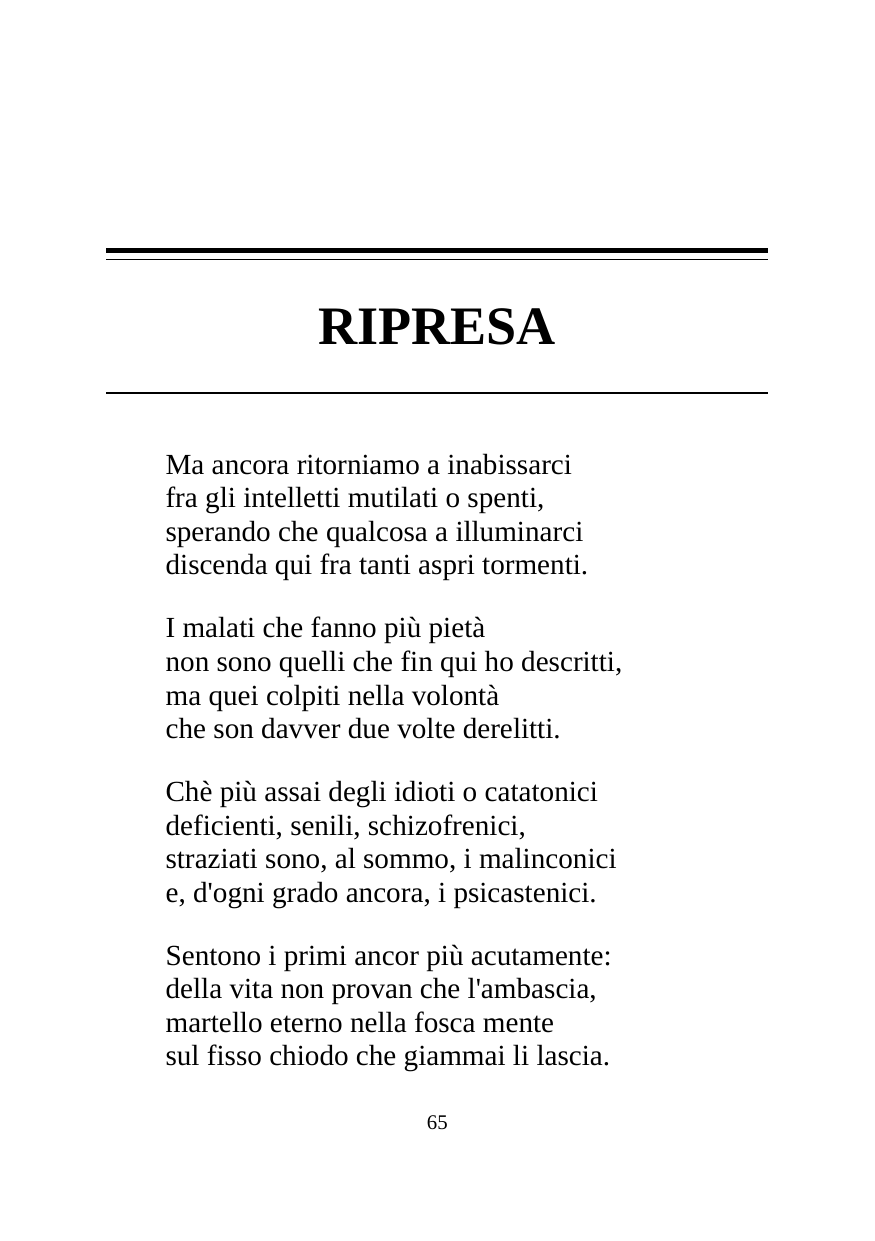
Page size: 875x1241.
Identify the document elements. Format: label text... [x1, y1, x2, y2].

text Ma ancora ritorniamo a inabissarci fra gli intelletti mutilati o spenti, sperando che qualcosa a illuminarci discenda qui fra tanti aspri tormenti. [165, 447, 768, 581]
text Chè più assai degli idioti o catatonici deficienti, senili, schizofrenici, straziati sono, al sommo, i malinconici e, d'ogni grado ancora, i psicastenici. [165, 774, 768, 908]
text I malati che fanno più pietà non sono quelli che fin qui ho descritti, ma quei colpiti nella volontà che son davver due volte derelitti. [165, 611, 768, 745]
subtitle [106, 253, 768, 259]
text Sentono i primi ancor più acutamente: della vita non provan che l'ambascia, martello eterno nella fosca mente sul fisso chiodo che giammai li lascia. [165, 938, 768, 1072]
subtitle RIPRESA [106, 260, 768, 392]
